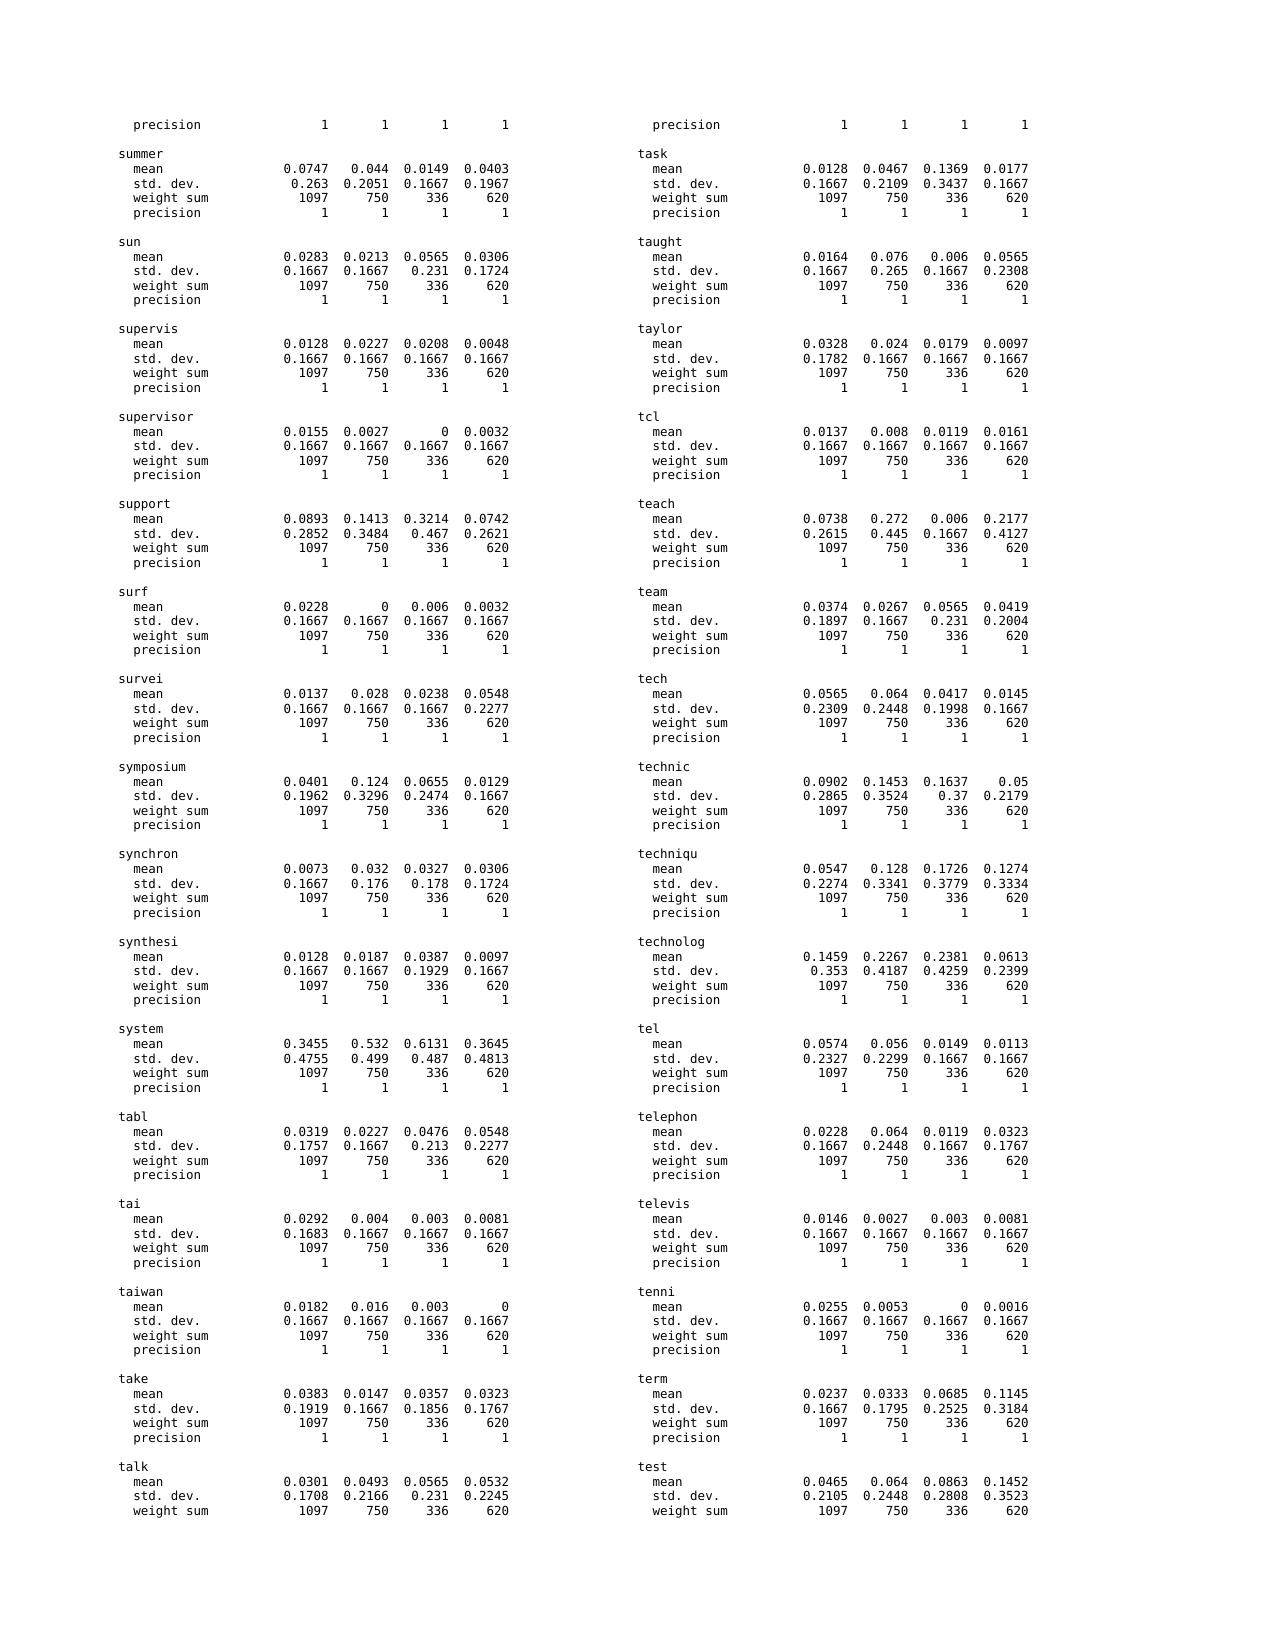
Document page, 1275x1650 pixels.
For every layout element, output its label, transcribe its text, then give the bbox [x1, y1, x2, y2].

text std. dev. 0.2615 0.445 0.1667 0.4127 [637, 526, 1157, 541]
text mean 0.0137 0.008 0.0119 0.0161 [637, 424, 1157, 439]
text mean 0.0292 0.004 0.003 0.0081 [118, 1212, 637, 1226]
text taught [637, 235, 1157, 249]
text precision 1 1 1 1 [637, 206, 1157, 220]
text weight sum 1097 750 336 620 [637, 1241, 1157, 1256]
text precision 1 1 1 1 [637, 993, 1157, 1008]
text precision 1 1 1 1 [118, 381, 637, 395]
text weight sum 1097 750 336 620 [637, 716, 1157, 731]
text precision 1 1 1 1 [637, 818, 1157, 833]
text survei [118, 672, 637, 687]
text technolog [637, 935, 1157, 949]
text std. dev. 0.1667 0.1667 0.1667 0.1667 [118, 614, 637, 628]
text task [637, 147, 1157, 162]
text weight sum 1097 750 336 620 [637, 366, 1157, 381]
text mean 0.0465 0.064 0.0863 0.1452 [637, 1474, 1157, 1489]
text precision 1 1 1 1 [118, 1256, 637, 1270]
text std. dev. 0.1667 0.1667 0.1667 0.2277 [118, 701, 637, 716]
text weight sum 1097 750 336 620 [118, 191, 637, 206]
text mean 0.0374 0.0267 0.0565 0.0419 [637, 599, 1157, 614]
text mean 0.0164 0.076 0.006 0.0565 [637, 249, 1157, 264]
text teach [637, 497, 1157, 512]
text std. dev. 0.1667 0.176 0.178 0.1724 [118, 876, 637, 891]
text weight sum 1097 750 336 620 [118, 1503, 637, 1518]
text std. dev. 0.353 0.4187 0.4259 0.2399 [637, 964, 1157, 978]
text mean 0.0182 0.016 0.003 0 [118, 1299, 637, 1314]
text precision 1 1 1 1 [118, 1343, 637, 1358]
text precision 1 1 1 1 [118, 993, 637, 1008]
text mean 0.1459 0.2267 0.2381 0.0613 [637, 949, 1157, 964]
text mean 0.0128 0.0467 0.1369 0.0177 [637, 162, 1157, 176]
text support [118, 497, 637, 512]
text taylor [637, 322, 1157, 337]
text weight sum 1097 750 336 620 [637, 1503, 1157, 1518]
text mean 0.0228 0 0.006 0.0032 [118, 599, 637, 614]
text weight sum 1097 750 336 620 [637, 891, 1157, 906]
text std. dev. 0.1683 0.1667 0.1667 0.1667 [118, 1226, 637, 1241]
text std. dev. 0.1782 0.1667 0.1667 0.1667 [637, 351, 1157, 366]
text weight sum 1097 750 336 620 [118, 978, 637, 993]
text std. dev. 0.1667 0.1667 0.1667 0.1667 [118, 351, 637, 366]
text weight sum 1097 750 336 620 [637, 453, 1157, 468]
text techniqu [637, 847, 1157, 862]
text tcl [637, 410, 1157, 424]
text mean 0.0401 0.124 0.0655 0.0129 [118, 774, 637, 789]
text std. dev. 0.1667 0.1667 0.1667 0.1667 [637, 1226, 1157, 1241]
text weight sum 1097 750 336 620 [118, 891, 637, 906]
text weight sum 1097 750 336 620 [637, 803, 1157, 818]
text std. dev. 0.1667 0.1667 0.1667 0.1667 [118, 439, 637, 453]
text mean 0.0128 0.0227 0.0208 0.0048 [118, 337, 637, 351]
text precision 1 1 1 1 [118, 118, 637, 133]
text taiwan [118, 1285, 637, 1299]
text mean 0.0383 0.0147 0.0357 0.0323 [118, 1387, 637, 1401]
text weight sum 1097 750 336 620 [118, 453, 637, 468]
text precision 1 1 1 1 [118, 731, 637, 745]
text precision 1 1 1 1 [118, 1431, 637, 1445]
text weight sum 1097 750 336 620 [637, 978, 1157, 993]
text surf [118, 585, 637, 599]
text std. dev. 0.2274 0.3341 0.3779 0.3334 [637, 876, 1157, 891]
text mean 0.0128 0.0187 0.0387 0.0097 [118, 949, 637, 964]
text mean 0.0319 0.0227 0.0476 0.0548 [118, 1124, 637, 1139]
text precision 1 1 1 1 [118, 293, 637, 308]
text telephon [637, 1110, 1157, 1124]
text supervisor [118, 410, 637, 424]
text weight sum 1097 750 336 620 [118, 1328, 637, 1343]
text mean 0.0283 0.0213 0.0565 0.0306 [118, 249, 637, 264]
text mean 0.0073 0.032 0.0327 0.0306 [118, 862, 637, 876]
text summer [118, 147, 637, 162]
text std. dev. 0.1757 0.1667 0.213 0.2277 [118, 1139, 637, 1153]
text mean 0.0146 0.0027 0.003 0.0081 [637, 1212, 1157, 1226]
text weight sum 1097 750 336 620 [118, 803, 637, 818]
text precision 1 1 1 1 [637, 556, 1157, 570]
text std. dev. 0.1667 0.1795 0.2525 0.3184 [637, 1401, 1157, 1416]
text std. dev. 0.2865 0.3524 0.37 0.2179 [637, 789, 1157, 803]
text tai [118, 1197, 637, 1212]
text weight sum 1097 750 336 620 [118, 1066, 637, 1081]
text precision 1 1 1 1 [637, 731, 1157, 745]
text symposium [118, 760, 637, 774]
text precision 1 1 1 1 [637, 381, 1157, 395]
text mean 0.0155 0.0027 0 0.0032 [118, 424, 637, 439]
text supervis [118, 322, 637, 337]
text system [118, 1022, 637, 1037]
text tech [637, 672, 1157, 687]
text std. dev. 0.1667 0.2109 0.3437 0.1667 [637, 176, 1157, 191]
text mean 0.0738 0.272 0.006 0.2177 [637, 512, 1157, 526]
text precision 1 1 1 1 [118, 818, 637, 833]
text weight sum 1097 750 336 620 [637, 1066, 1157, 1081]
text weight sum 1097 750 336 620 [118, 1153, 637, 1168]
text std. dev. 0.1667 0.1667 0.1929 0.1667 [118, 964, 637, 978]
text mean 0.0255 0.0053 0 0.0016 [637, 1299, 1157, 1314]
text weight sum 1097 750 336 620 [118, 1416, 637, 1431]
text std. dev. 0.1667 0.1667 0.1667 0.1667 [637, 1314, 1157, 1328]
text weight sum 1097 750 336 620 [118, 366, 637, 381]
text precision 1 1 1 1 [637, 118, 1157, 133]
text precision 1 1 1 1 [118, 556, 637, 570]
text test [637, 1460, 1157, 1474]
text std. dev. 0.2309 0.2448 0.1998 0.1667 [637, 701, 1157, 716]
text precision 1 1 1 1 [118, 468, 637, 483]
text mean 0.0228 0.064 0.0119 0.0323 [637, 1124, 1157, 1139]
text tenni [637, 1285, 1157, 1299]
text mean 0.0328 0.024 0.0179 0.0097 [637, 337, 1157, 351]
text std. dev. 0.263 0.2051 0.1667 0.1967 [118, 176, 637, 191]
text std. dev. 0.1667 0.1667 0.231 0.1724 [118, 264, 637, 278]
text mean 0.3455 0.532 0.6131 0.3645 [118, 1037, 637, 1051]
text std. dev. 0.2327 0.2299 0.1667 0.1667 [637, 1051, 1157, 1066]
text sun [118, 235, 637, 249]
text technic [637, 760, 1157, 774]
text std. dev. 0.1667 0.2448 0.1667 0.1767 [637, 1139, 1157, 1153]
text std. dev. 0.2852 0.3484 0.467 0.2621 [118, 526, 637, 541]
text mean 0.0237 0.0333 0.0685 0.1145 [637, 1387, 1157, 1401]
text mean 0.0137 0.028 0.0238 0.0548 [118, 687, 637, 701]
text precision 1 1 1 1 [637, 1343, 1157, 1358]
text mean 0.0565 0.064 0.0417 0.0145 [637, 687, 1157, 701]
text precision 1 1 1 1 [637, 293, 1157, 308]
text weight sum 1097 750 336 620 [118, 628, 637, 643]
text precision 1 1 1 1 [118, 206, 637, 220]
text std. dev. 0.1897 0.1667 0.231 0.2004 [637, 614, 1157, 628]
text precision 1 1 1 1 [637, 1431, 1157, 1445]
text weight sum 1097 750 336 620 [637, 628, 1157, 643]
text team [637, 585, 1157, 599]
text precision 1 1 1 1 [637, 468, 1157, 483]
text mean 0.0747 0.044 0.0149 0.0403 [118, 162, 637, 176]
text std. dev. 0.4755 0.499 0.487 0.4813 [118, 1051, 637, 1066]
text weight sum 1097 750 336 620 [118, 716, 637, 731]
text mean 0.0574 0.056 0.0149 0.0113 [637, 1037, 1157, 1051]
text weight sum 1097 750 336 620 [637, 1416, 1157, 1431]
text precision 1 1 1 1 [637, 1081, 1157, 1095]
text weight sum 1097 750 336 620 [118, 541, 637, 556]
text mean 0.0547 0.128 0.1726 0.1274 [637, 862, 1157, 876]
text talk [118, 1460, 637, 1474]
text precision 1 1 1 1 [637, 643, 1157, 658]
text take [118, 1372, 637, 1387]
text weight sum 1097 750 336 620 [118, 278, 637, 293]
text std. dev. 0.1667 0.265 0.1667 0.2308 [637, 264, 1157, 278]
text precision 1 1 1 1 [637, 906, 1157, 920]
text precision 1 1 1 1 [118, 1081, 637, 1095]
text std. dev. 0.1708 0.2166 0.231 0.2245 [118, 1489, 637, 1503]
text std. dev. 0.2105 0.2448 0.2808 0.3523 [637, 1489, 1157, 1503]
text precision 1 1 1 1 [118, 643, 637, 658]
text term [637, 1372, 1157, 1387]
text std. dev. 0.1919 0.1667 0.1856 0.1767 [118, 1401, 637, 1416]
text televis [637, 1197, 1157, 1212]
text synchron [118, 847, 637, 862]
text precision 1 1 1 1 [118, 1168, 637, 1183]
text std. dev. 0.1962 0.3296 0.2474 0.1667 [118, 789, 637, 803]
text synthesi [118, 935, 637, 949]
text precision 1 1 1 1 [637, 1168, 1157, 1183]
text weight sum 1097 750 336 620 [637, 1153, 1157, 1168]
text precision 1 1 1 1 [637, 1256, 1157, 1270]
text std. dev. 0.1667 0.1667 0.1667 0.1667 [118, 1314, 637, 1328]
text tel [637, 1022, 1157, 1037]
text mean 0.0893 0.1413 0.3214 0.0742 [118, 512, 637, 526]
text weight sum 1097 750 336 620 [637, 191, 1157, 206]
text precision 1 1 1 1 [118, 906, 637, 920]
text weight sum 1097 750 336 620 [637, 541, 1157, 556]
text mean 0.0301 0.0493 0.0565 0.0532 [118, 1474, 637, 1489]
text weight sum 1097 750 336 620 [118, 1241, 637, 1256]
text weight sum 1097 750 336 620 [637, 278, 1157, 293]
text std. dev. 0.1667 0.1667 0.1667 0.1667 [637, 439, 1157, 453]
text weight sum 1097 750 336 620 [637, 1328, 1157, 1343]
text mean 0.0902 0.1453 0.1637 0.05 [637, 774, 1157, 789]
text tabl [118, 1110, 637, 1124]
